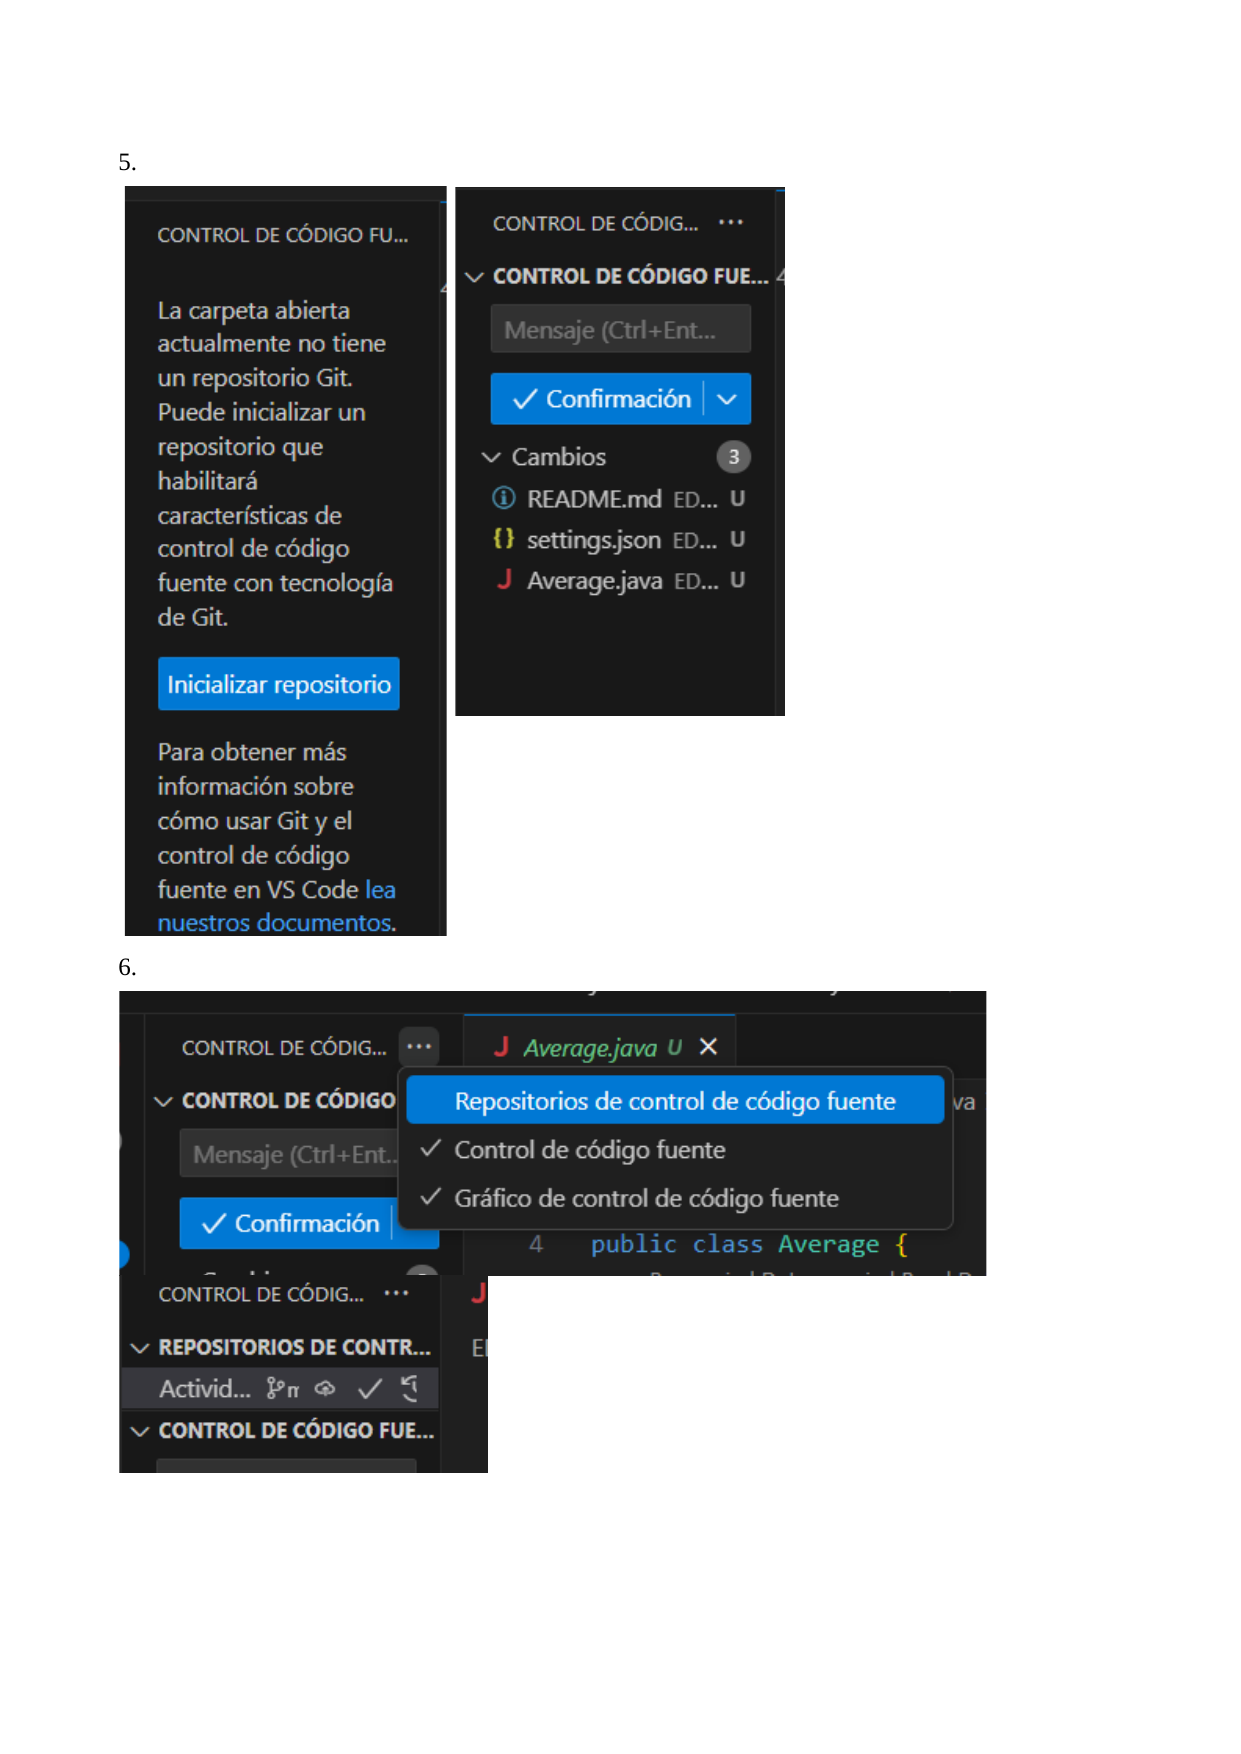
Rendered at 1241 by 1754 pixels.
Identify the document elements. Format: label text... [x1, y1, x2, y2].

picture [119, 991, 987, 1473]
text 6. [118, 952, 1122, 981]
picture [455, 187, 785, 716]
text 5. [118, 147, 1122, 176]
picture [124, 186, 447, 936]
